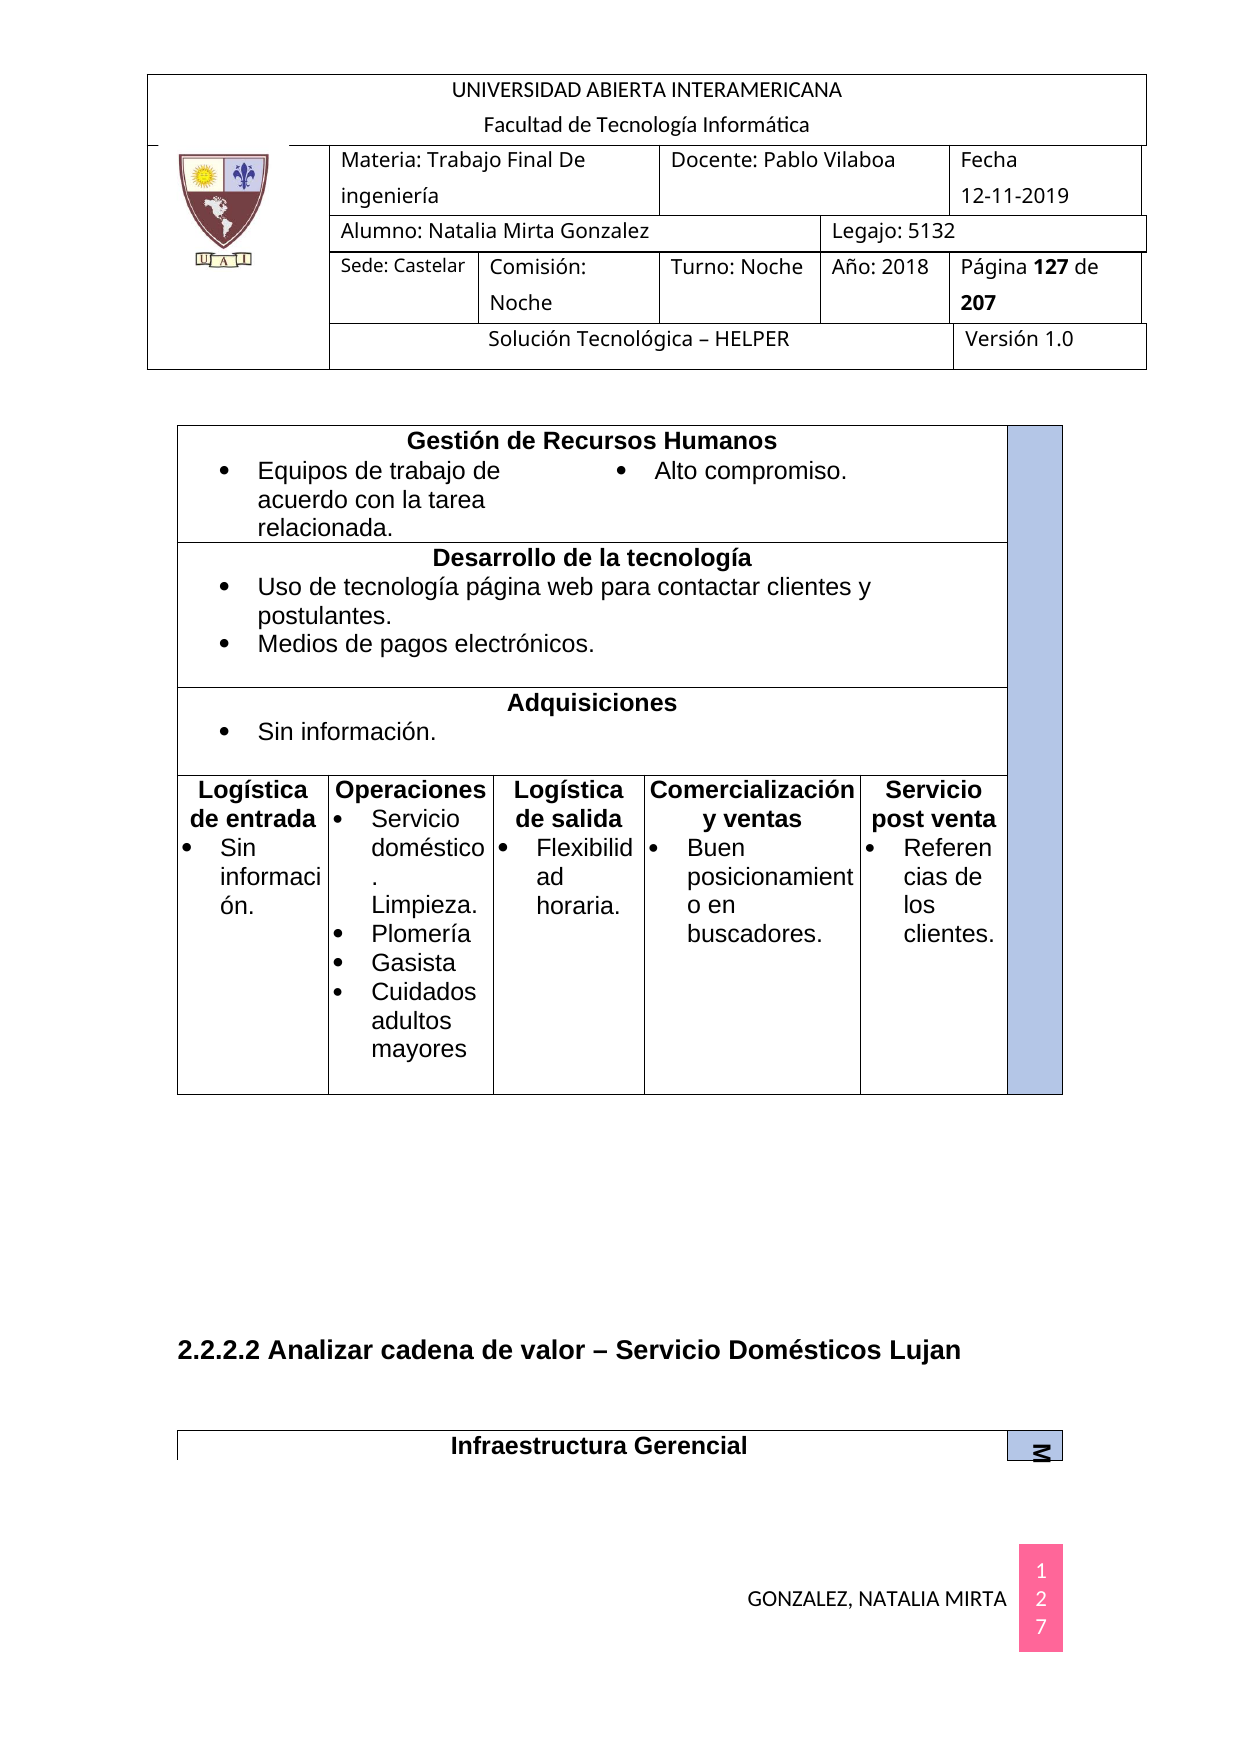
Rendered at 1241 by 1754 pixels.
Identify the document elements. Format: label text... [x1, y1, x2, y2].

text 2.2.2.2 Analizar cadena de valor – Servicio Domésticos Lujan [177, 1334, 1063, 1366]
table_cell Equipos de trabajo de acuerdo con la tarea relacionada. [178, 455, 574, 542]
table_cell Comercialización y ventas Buen posicionamiento en buscadores. [645, 776, 860, 1094]
table_cell Logística de salida Flexibilidad horaria. [494, 776, 644, 1094]
table_cell Alto compromiso. [574, 455, 1007, 542]
table_cell Desarrollo de la tecnología Uso de tecnología página web para contactar clientes y postulantes. Medios de pagos electrónicos. [178, 543, 1007, 687]
table_cell Operaciones Servicio doméstico. Limpieza. Plomería Gasista Cuidados adultos mayores [329, 776, 493, 1094]
table_cell Gestión de Recursos Humanos [178, 426, 1007, 455]
table_header Infraestructura Gerencial [178, 1431, 1007, 1460]
table_cell Logística de entrada Sin información. [178, 776, 328, 1094]
table_cell Servicio post venta Referencias de los clientes. [861, 776, 1007, 1094]
table_header [1008, 426, 1062, 1094]
table_header M [1008, 1431, 1062, 1460]
table_cell Adquisiciones Sin información. [178, 688, 1007, 774]
